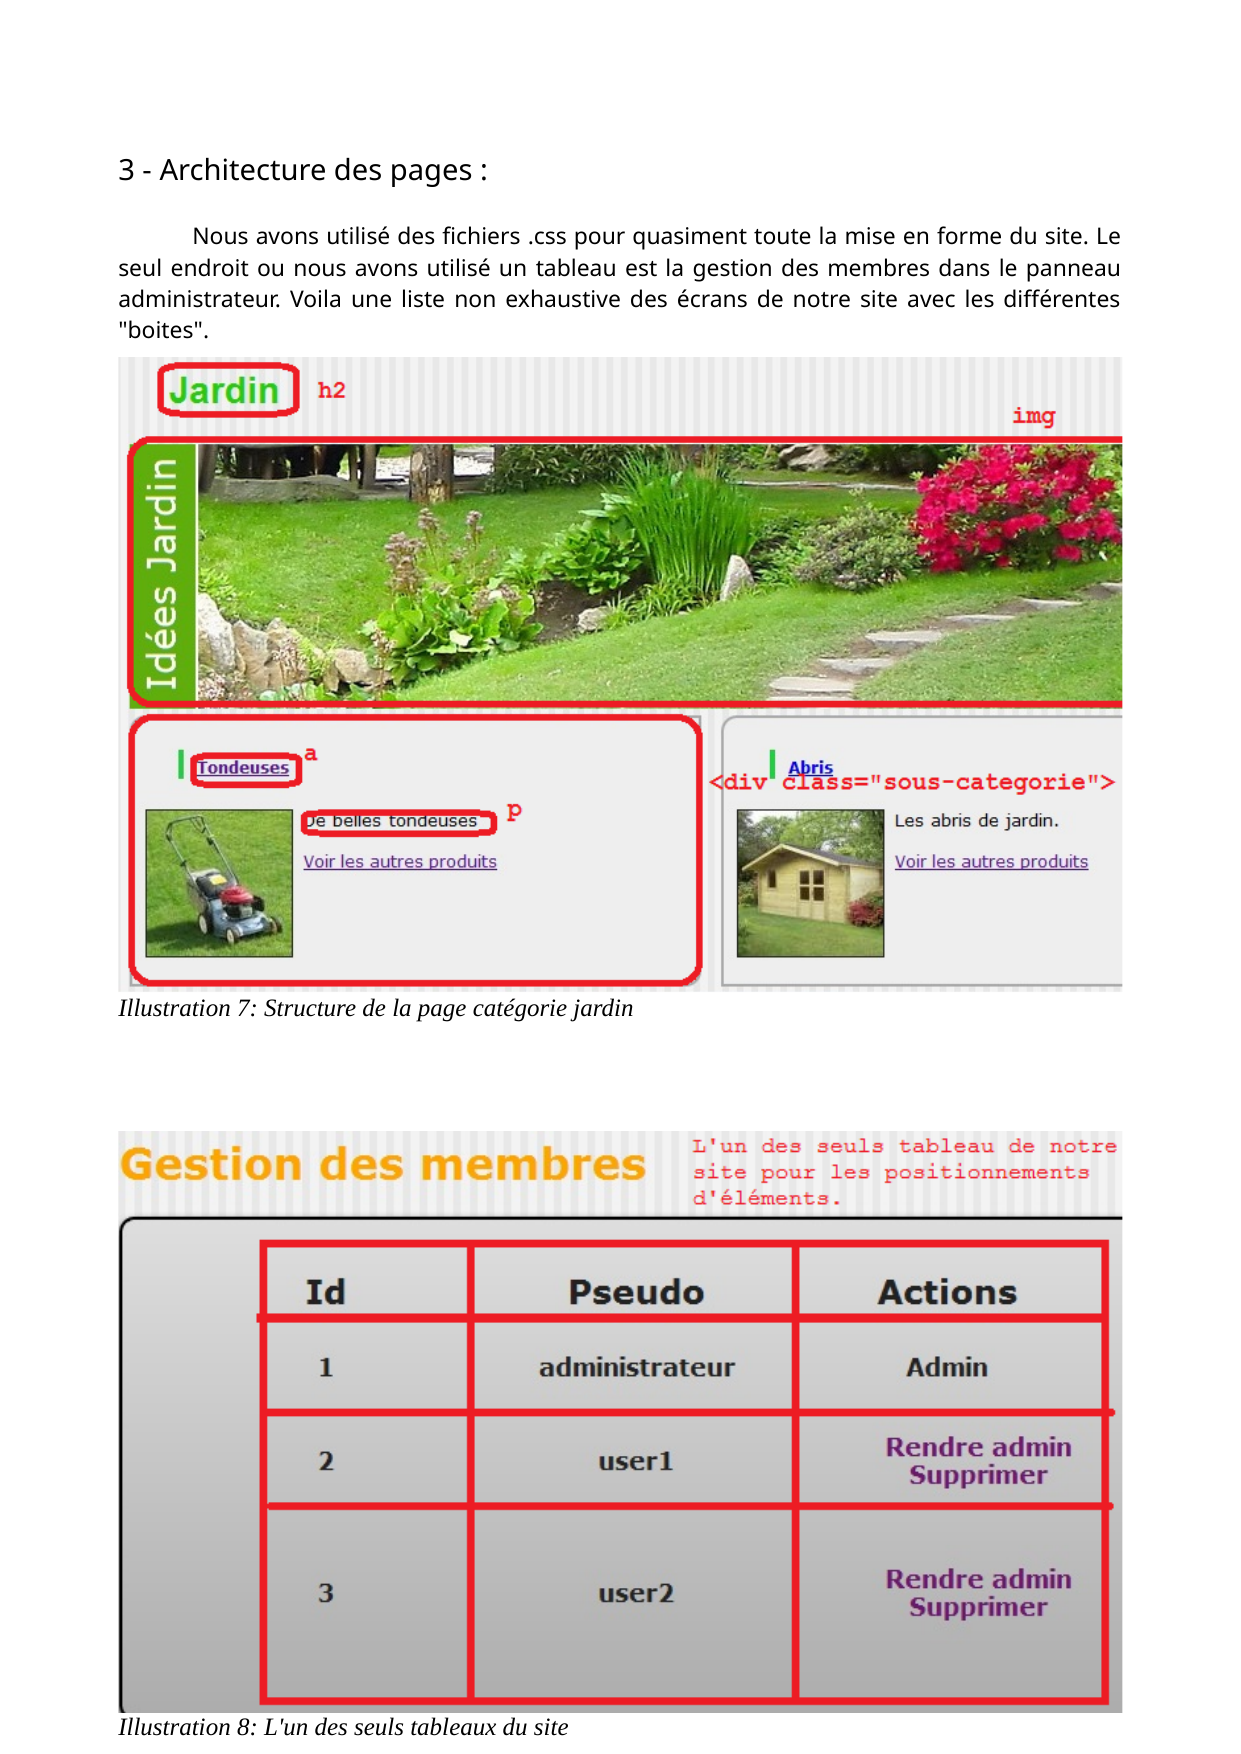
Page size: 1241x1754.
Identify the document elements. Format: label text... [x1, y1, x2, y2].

text Illustration 7: Structure de la page catégorie jardin [118, 994, 1122, 1022]
text 3 - Architecture des pages : [118, 149, 1122, 189]
text Nous avons utilisé des fichiers .css pour quasiment toute la mise en forme du site. Le seul endroit ou nous avons utilisé un tableau est la gestion des membres dans le panneau administrateur. Voila une liste non exhaustive des écrans de notre site avec les différentes "boites". [118, 220, 1122, 345]
text Illustration 8: L'un des seuls tableaux du site [118, 1713, 1122, 1741]
